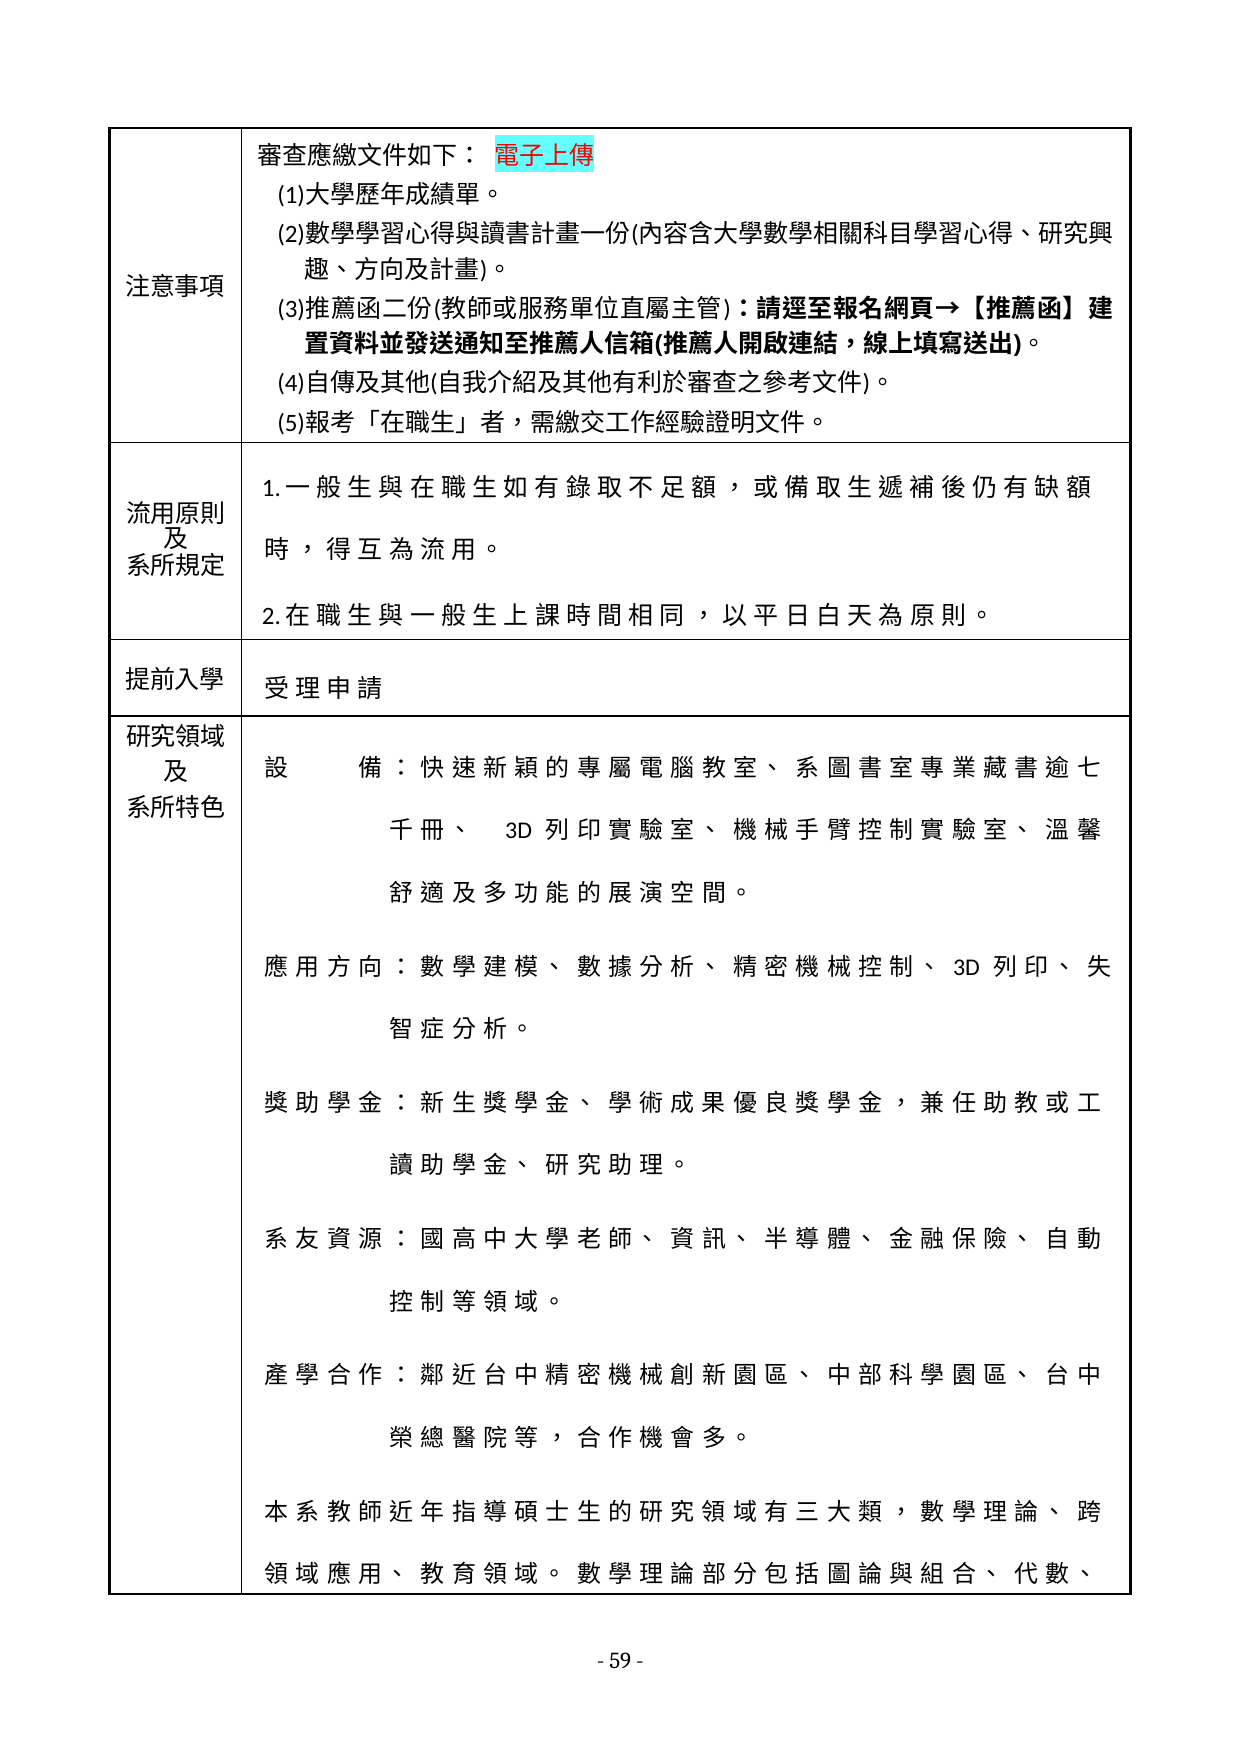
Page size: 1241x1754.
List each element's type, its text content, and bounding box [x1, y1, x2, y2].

table_cell 研究領域 及 系所特色 [111, 717, 241, 1593]
table_cell 設 備：快速新穎的專屬電腦教室、系圖書室專業藏書逾七千冊、 3D 列印實驗室、機械手臂控制實驗室、溫馨舒適及多功能的展演空間。 應用方向：數學建模、數據分析、精密機械控制、3D 列印、失智症分析。 獎助學金：新生獎學金、學術成果優良獎學金，兼任助教或工讀助學金、研究助理。 系友資源：國高中大學老師、資訊、半導體、金融保險、自動控制等領域。 產學合作：鄰近台中精密機械創新園區、中部科學園區、台中榮總醫院等，合作機會多。 本系教師近年指導碩士生的研究領域有三大類，數學理論、跨領域應用、教育領域。數學理論部分包括圖論與組合、代數、 [242, 717, 1129, 1593]
table_cell 1.一般生與在職生如有錄取不足額，或備取生遞補後仍有缺額時，得互為流用。 2.在職生與一般生上課時間相同，以平日白天為原則。 [242, 443, 1129, 638]
table_cell 流用原則 及 系所規定 [111, 443, 241, 638]
table_cell 提前入學 [111, 640, 241, 715]
table_cell 注意事項 [111, 129, 241, 442]
table_cell 受理申請 [242, 640, 1129, 715]
table_cell 審查應繳文件如下： 電子上傳 (1)大學歷年成績單。 (2)數學學習心得與讀書計畫一份(內容含大學數學相關科目學習心得、研究興趣、方向及計畫)。 (3)推薦函二份(教師或服務單位直屬主管)：請逕至報名網頁→【推薦函】建置資料並發送通知至推薦人信箱(推薦人開啟連結，線上填寫送出)。 (4)自傳及其他(自我介紹及其他有利於審查之參考文件)。 (5)報考「在職生」者，需繳交工作經驗證明文件。 [242, 129, 1129, 442]
